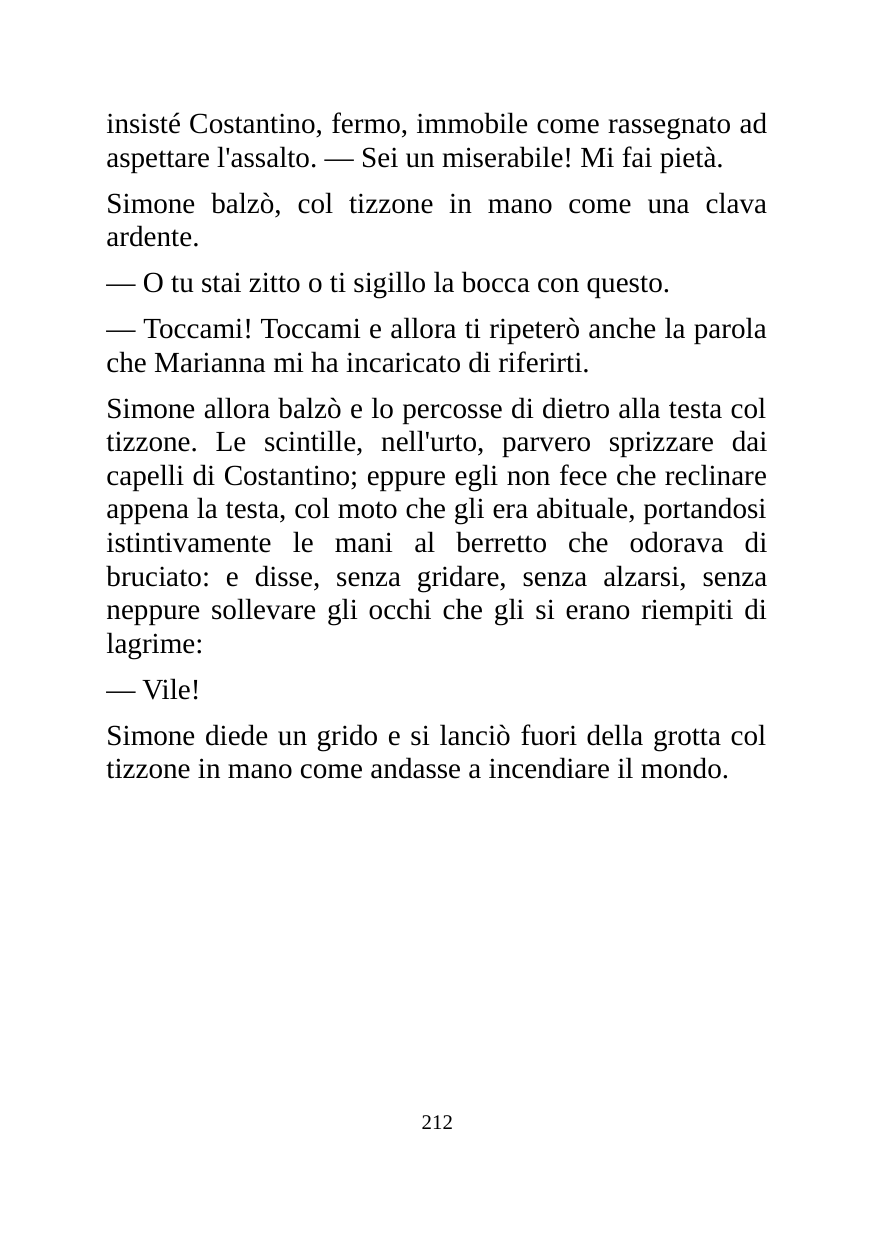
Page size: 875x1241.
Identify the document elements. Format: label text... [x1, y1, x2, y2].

text insisté Costantino, fermo, immobile come rassegnato ad aspettare l'assalto. — Sei un miserabile! Mi fai pietà. [106, 106, 768, 173]
text — Toccami! Toccami e allora ti ripeterò anche la parola che Marianna mi ha incaricato di riferirti. [106, 311, 768, 378]
text Simone diede un grido e si lanciò fuori della grotta col tizzone in mano come andasse a incendiare il mondo. [106, 718, 768, 785]
text Simone allora balzò e lo percosse di dietro alla testa col tizzone. Le scintille, nell'urto, parvero sprizzare dai capelli di Costantino; eppure egli non fece che reclinare appena la testa, col moto che gli era abituale, portandosi istintivamente le mani al berretto che odorava di bruciato: e disse, senza gridare, senza alzarsi, senza neppure sollevare gli occhi che gli si erano riempiti di lagrime: [106, 391, 768, 659]
text — O tu stai zitto o ti sigillo la bocca con questo. [106, 265, 768, 299]
text Simone balzò, col tizzone in mano come una clava ardente. [106, 186, 768, 253]
text — Vile! [106, 672, 768, 705]
